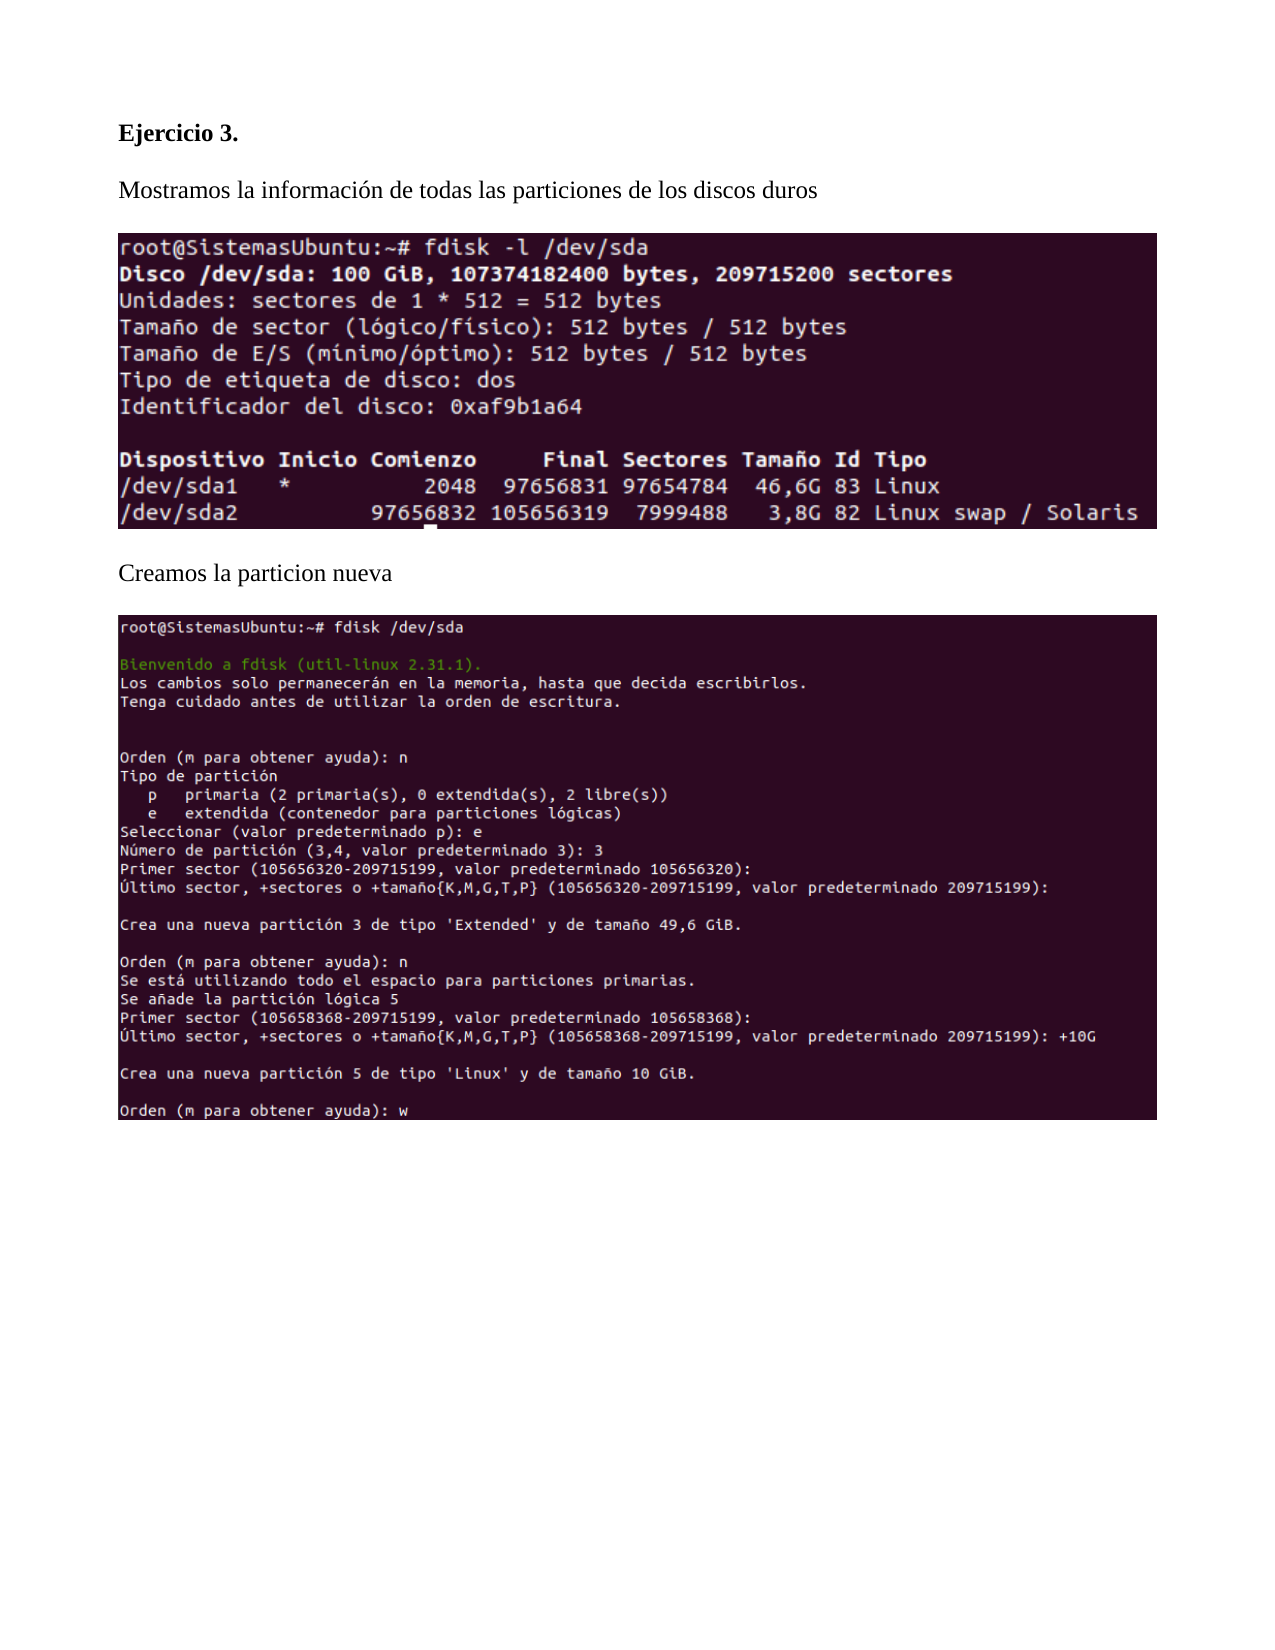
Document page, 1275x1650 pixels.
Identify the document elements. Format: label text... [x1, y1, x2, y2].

text Ejercicio 3. [118, 118, 1157, 147]
text Mostramos la información de todas las particiones de los discos duros [118, 176, 1157, 204]
picture [118, 615, 1157, 1120]
text Creamos la particion nueva [118, 558, 1157, 586]
picture [118, 233, 1157, 529]
